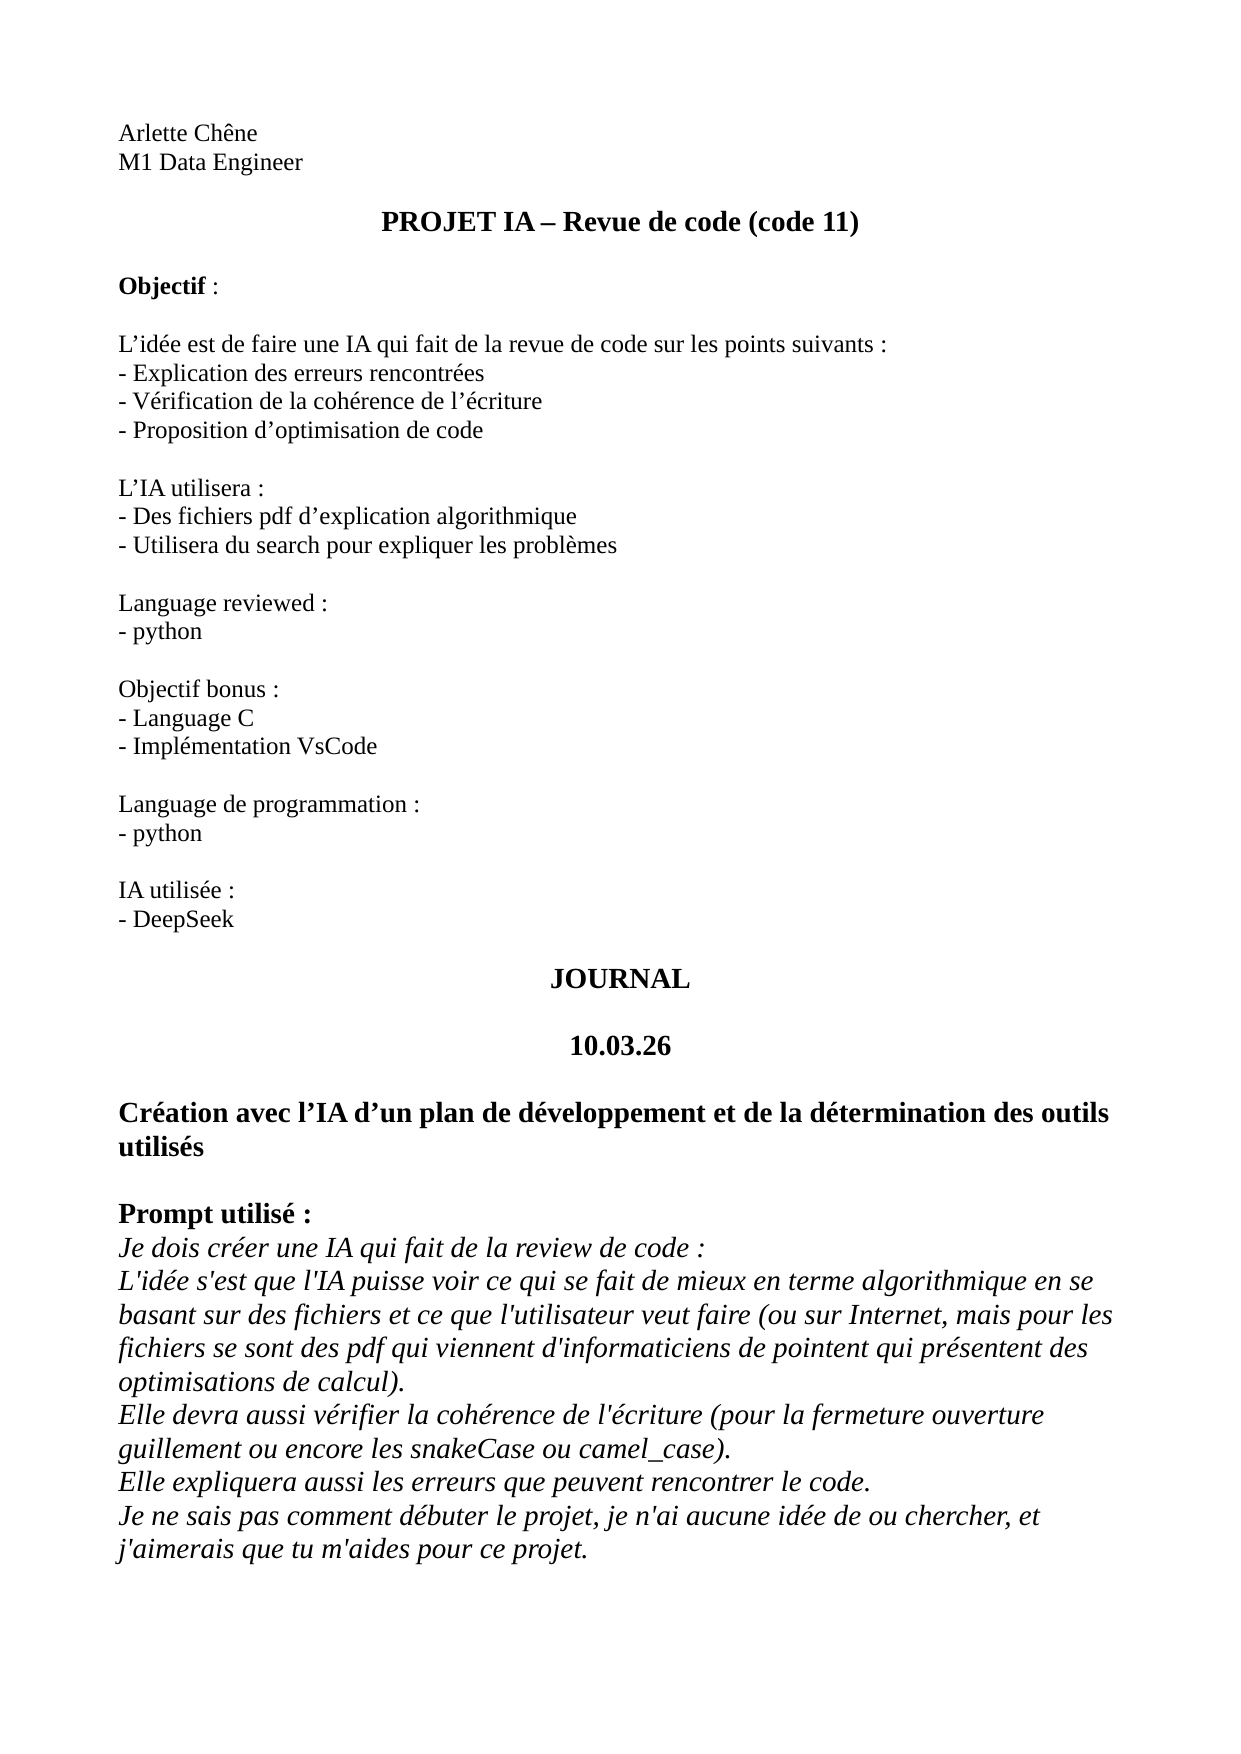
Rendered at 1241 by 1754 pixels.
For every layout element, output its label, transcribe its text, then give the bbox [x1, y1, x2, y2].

text M1 Data Engineer [118, 147, 1122, 176]
text - python [118, 616, 1122, 645]
text Arlette Chêne [118, 118, 1122, 147]
text - Implémentation VsCode [118, 731, 1122, 760]
text - python [118, 818, 1122, 846]
text L’idée est de faire une IA qui fait de la revue de code sur les points suivants : [118, 329, 1122, 358]
text - Vérification de la cohérence de l’écriture [118, 386, 1122, 415]
text Je ne sais pas comment débuter le projet, je n'ai aucune idée de ou chercher, et j'aimerais que tu m'aides pour ce projet. [118, 1498, 1122, 1565]
text Prompt utilisé : [118, 1196, 1122, 1230]
text L'idée s'est que l'IA puisse voir ce qui se fait de mieux en terme algorithmique en se basant sur des fichiers et ce que l'utilisateur veut faire (ou sur Internet, mais pour les fichiers se sont des pdf qui viennent d'informaticiens de pointent qui présentent des optimisations de calcul). [118, 1263, 1122, 1397]
text Elle devra aussi vérifier la cohérence de l'écriture (pour la fermeture ouverture guillement ou encore les snakeCase ou camel_case). [118, 1397, 1122, 1464]
text Objectif : [118, 271, 1122, 300]
text L’IA utilisera : [118, 473, 1122, 501]
text - Proposition d’optimisation de code [118, 415, 1122, 444]
text Création avec l’IA d’un plan de développement et de la détermination des outils utilisés [118, 1096, 1122, 1163]
text Objectif bonus : [118, 674, 1122, 703]
text - Utilisera du search pour expliquer les problèmes [118, 530, 1122, 559]
text 10.03.26 [118, 1028, 1122, 1062]
text Language reviewed : [118, 588, 1122, 616]
text PROJET IA – Revue de code (code 11) [118, 204, 1122, 238]
text - Explication des erreurs rencontrées [118, 358, 1122, 386]
text Je dois créer une IA qui fait de la review de code : [118, 1230, 1122, 1263]
text JOURNAL [118, 961, 1122, 995]
text - Des fichiers pdf d’explication algorithmique [118, 501, 1122, 530]
text IA utilisée : [118, 875, 1122, 904]
text - Language C [118, 703, 1122, 731]
text - DeepSeek [118, 904, 1122, 933]
text Language de programmation : [118, 789, 1122, 818]
text Elle expliquera aussi les erreurs que peuvent rencontrer le code. [118, 1464, 1122, 1498]
